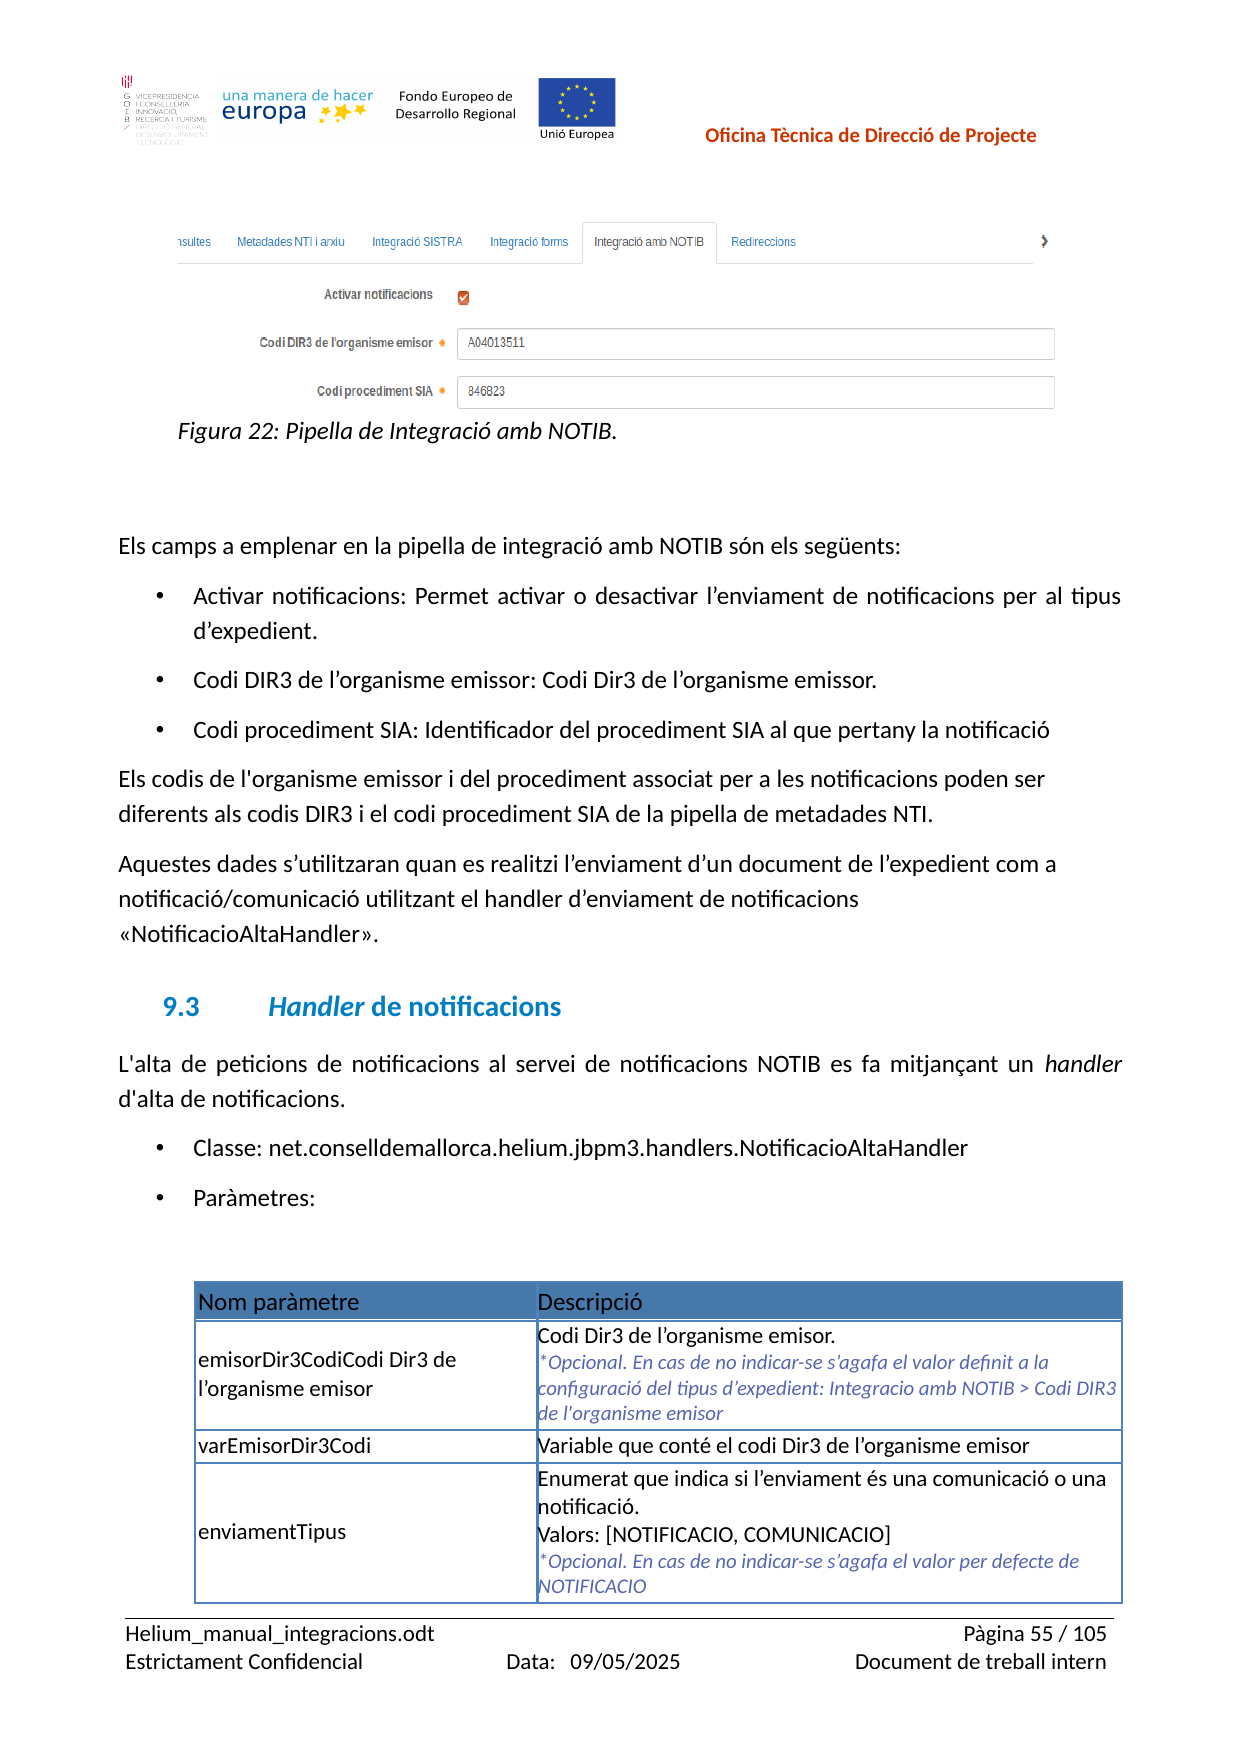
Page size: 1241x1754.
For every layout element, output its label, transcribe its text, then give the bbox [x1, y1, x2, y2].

list Classe: net.conselldemallorca.helium.jbpm3.handlers.NotificacioAltaHandler [156, 1132, 1122, 1163]
subtitle Handler de notificacions [156, 988, 1122, 1024]
text Els camps a emplenar en la pipella de integració amb NOTIB són els següents: [118, 530, 1122, 561]
table_header Descripció [539, 1283, 1121, 1319]
table_cell Codi Dir3 de l’organisme emisor. *Opcional. En cas de no indicar-se s’agafa el valor definit a la configuració del tipus d’expedient: Integracio amb NOTIB > Codi DIR3 de l'organisme emisor [539, 1322, 1121, 1429]
picture [118, 73, 213, 147]
list Activar notificacions: Permet activar o desactivar l’enviament de notificacions per al tipus d’expedient. [156, 580, 1122, 645]
text Figura 22: Pipella de Integració amb NOTIB. [178, 416, 1063, 446]
table_cell Enumerat que indica si l’enviament és una comunicació o una notificació. Valors: [NOTIFICACIO, COMUNICACIO] *Opcional. En cas de no indicar-se s’agafa el valor per defecte de NOTIFICACIO [539, 1464, 1121, 1602]
list Codi DIR3 de l’organisme emissor: Codi Dir3 de l’organisme emissor. [156, 664, 1122, 695]
table_cell Variable que conté el codi Dir3 de l’organisme emisor [539, 1431, 1121, 1462]
text L'alta de peticions de notificacions al servei de notificacions NOTIB es fa mitjançant un handler d'alta de notificacions. [118, 1048, 1122, 1113]
text [178, 190, 1063, 214]
table_cell enviamentTipus [196, 1464, 536, 1602]
list Paràmetres: [156, 1182, 1122, 1212]
text Els codis de l'organisme emissor i del procediment associat per a les notificacions poden ser diferents als codis DIR3 i el codi procediment SIA de la pipella de metadades NTI. [118, 764, 1122, 829]
list Codi procediment SIA: Identificador del procediment SIA al que pertany la notificació [156, 714, 1122, 744]
picture [219, 73, 621, 147]
table_cell emisorDir3CodiCodi Dir3 de l’organisme emisor [196, 1322, 536, 1429]
table_cell varEmisorDir3Codi [196, 1431, 536, 1462]
text Aquestes dades s’utilitzaran quan es realitzi l’enviament d’un document de l’expedient com a notificació/comunicació utilitzant el handler d’enviament de notificacions «NotificacioAltaHandler». [118, 848, 1122, 949]
table_header Nom paràmetre [196, 1283, 536, 1319]
